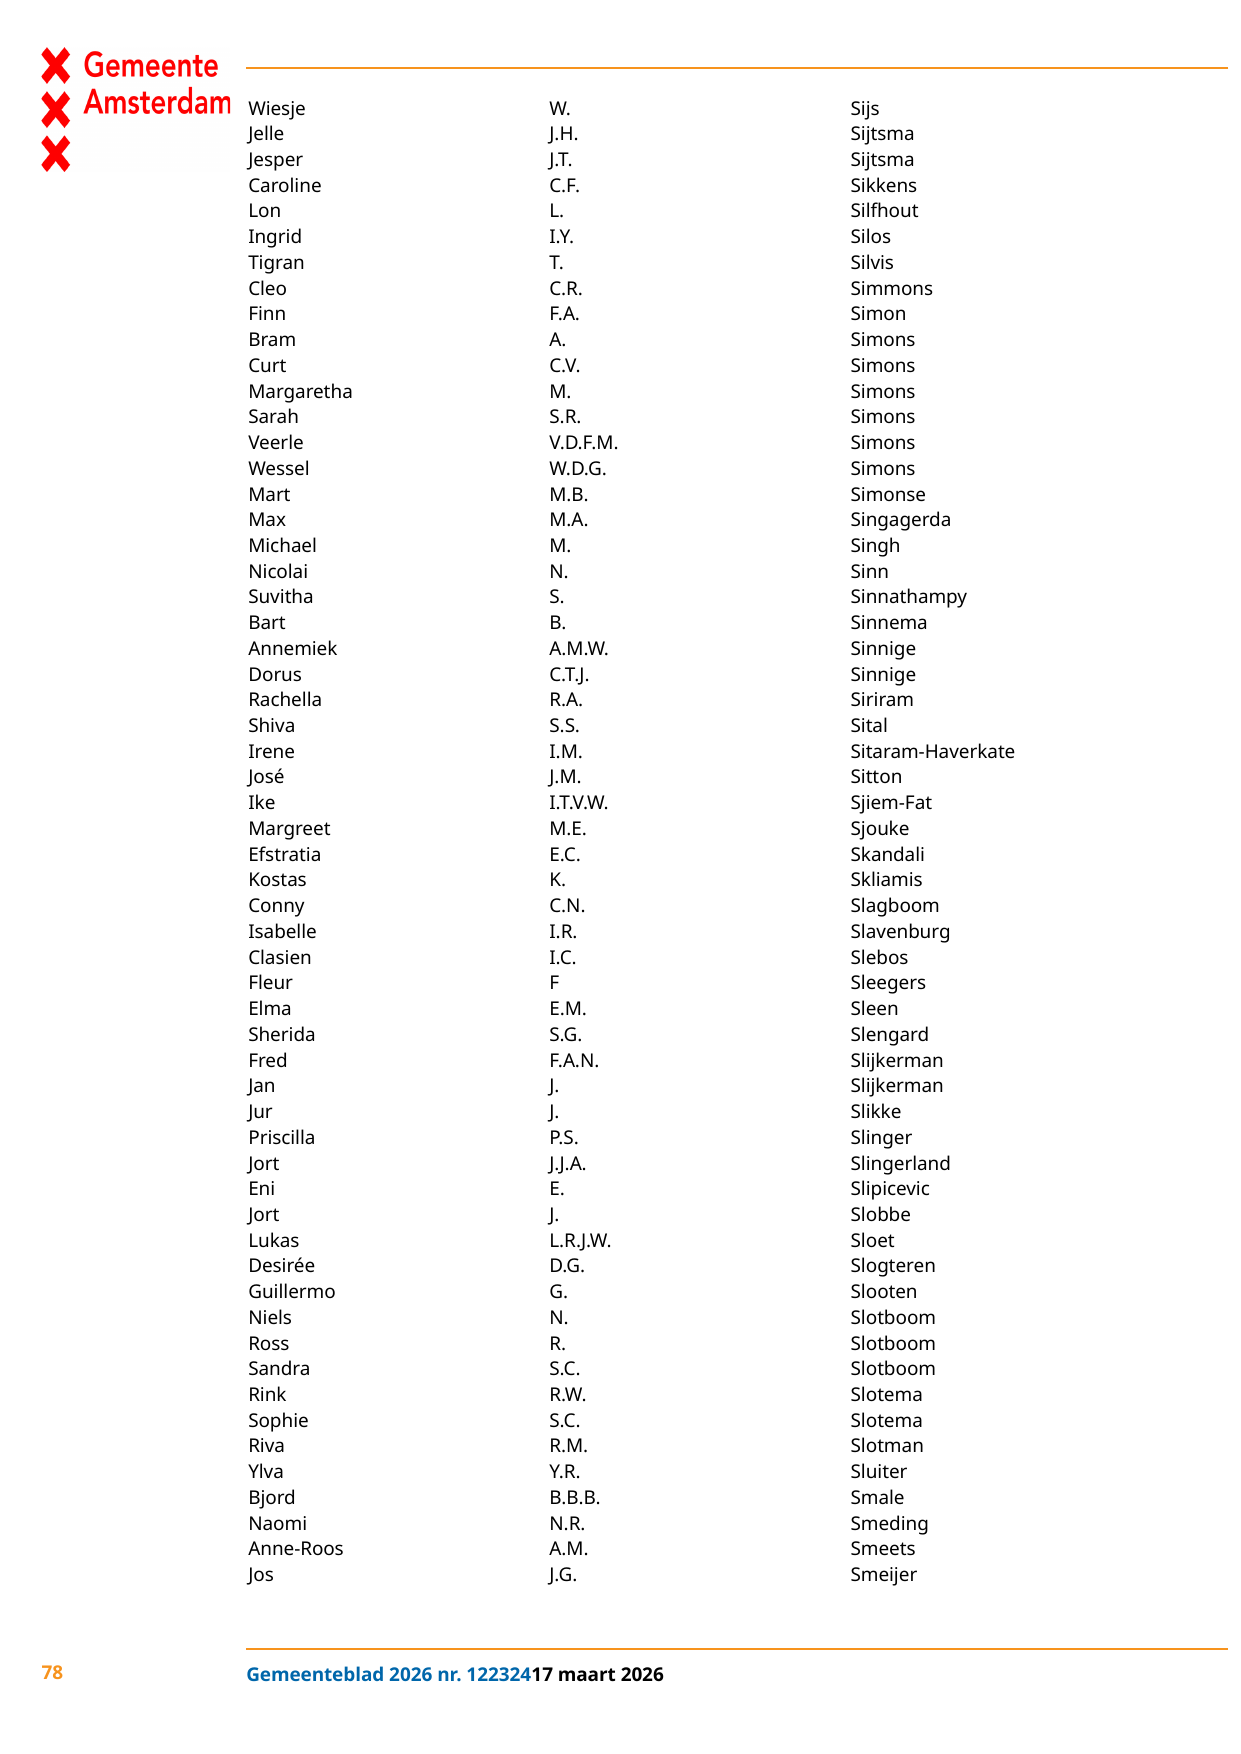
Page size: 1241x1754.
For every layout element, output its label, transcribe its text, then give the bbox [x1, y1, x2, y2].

table_cell Sikkens [850, 172, 1152, 198]
table_cell L. [549, 198, 850, 223]
table_cell Slingerland [850, 1150, 1152, 1175]
table_cell M.E. [549, 815, 850, 841]
table_cell Simons [850, 455, 1152, 481]
table_cell Sital [850, 712, 1152, 738]
table_cell J.H. [549, 121, 850, 146]
table_cell Wiesje [248, 95, 549, 121]
table_cell Sjiem-Fat [850, 790, 1152, 815]
table_cell Slavenburg [850, 918, 1152, 944]
table_cell Smeets [850, 1536, 1152, 1561]
table_cell Simons [850, 326, 1152, 352]
table_cell Riva [248, 1433, 549, 1458]
table_cell Simon [850, 301, 1152, 326]
table_cell José [248, 764, 549, 789]
table_cell Sluiter [850, 1459, 1152, 1484]
table_cell Curt [248, 352, 549, 378]
table_cell I.M. [549, 738, 850, 764]
table_cell Fred [248, 1047, 549, 1072]
table_cell Sijtsma [850, 121, 1152, 146]
table_cell A.M.W. [549, 635, 850, 661]
table_cell Slobbe [850, 1201, 1152, 1227]
table_cell I.Y. [549, 224, 850, 249]
table_cell Sloet [850, 1227, 1152, 1253]
table_cell Clasien [248, 944, 549, 969]
table_cell N.R. [549, 1510, 850, 1536]
table_cell Sitaram-Haverkate [850, 738, 1152, 764]
table_cell S.R. [549, 404, 850, 429]
table_cell Shiva [248, 712, 549, 738]
table_cell Smale [850, 1484, 1152, 1510]
table_cell C.N. [549, 893, 850, 918]
table_cell C.V. [549, 352, 850, 378]
table_cell Smeding [850, 1510, 1152, 1536]
table_cell Jesper [248, 146, 549, 172]
table_cell K. [549, 867, 850, 892]
table_cell Cleo [248, 275, 549, 301]
table_cell Slogteren [850, 1253, 1152, 1278]
table_cell Sleen [850, 995, 1152, 1021]
table_cell Ylva [248, 1459, 549, 1484]
table_cell I.T.V.W. [549, 790, 850, 815]
table_cell S. [549, 584, 850, 609]
table_cell M. [549, 378, 850, 403]
table_cell J.T. [549, 146, 850, 172]
table_cell Slengard [850, 1021, 1152, 1047]
table_cell Sinn [850, 558, 1152, 584]
table_cell Bart [248, 609, 549, 635]
table_cell R. [549, 1330, 850, 1356]
table_cell L.R.J.W. [549, 1227, 850, 1253]
table_cell Finn [248, 301, 549, 326]
table_cell Singh [850, 532, 1152, 558]
table_cell Sjouke [850, 815, 1152, 841]
table_cell M.A. [549, 506, 850, 532]
table_cell Jos [248, 1561, 549, 1587]
table_cell Margaretha [248, 378, 549, 403]
table_cell Skliamis [850, 867, 1152, 892]
table_cell C.F. [549, 172, 850, 198]
table_cell Sitton [850, 764, 1152, 789]
table_cell V.D.F.M. [549, 429, 850, 455]
table_cell B. [549, 609, 850, 635]
table_cell Slotman [850, 1433, 1152, 1458]
table_cell N. [549, 1304, 850, 1330]
table_cell W.D.G. [549, 455, 850, 481]
table_cell Efstratia [248, 841, 549, 867]
table_cell Sinnema [850, 609, 1152, 635]
table_cell Jur [248, 1098, 549, 1124]
table_cell Ingrid [248, 224, 549, 249]
table_cell Slikke [850, 1098, 1152, 1124]
table_cell E.C. [549, 841, 850, 867]
table_cell C.R. [549, 275, 850, 301]
table_cell Sherida [248, 1021, 549, 1047]
table_cell Dorus [248, 661, 549, 687]
table_cell Naomi [248, 1510, 549, 1536]
table_cell Slinger [850, 1124, 1152, 1150]
table_cell R.M. [549, 1433, 850, 1458]
picture [41, 47, 231, 172]
table_cell Slijkerman [850, 1073, 1152, 1098]
table_cell Sinnathampy [850, 584, 1152, 609]
table_cell Anne-Roos [248, 1536, 549, 1561]
table_cell Singagerda [850, 506, 1152, 532]
table_cell Desirée [248, 1253, 549, 1278]
table_cell T. [549, 249, 850, 275]
table_cell Silos [850, 224, 1152, 249]
table_cell Bram [248, 326, 549, 352]
table_cell I.C. [549, 944, 850, 969]
table_cell Slooten [850, 1278, 1152, 1304]
table_cell S.S. [549, 712, 850, 738]
table_cell Caroline [248, 172, 549, 198]
table_cell Margreet [248, 815, 549, 841]
table_cell Eni [248, 1175, 549, 1201]
table_cell Jort [248, 1150, 549, 1175]
table_cell G. [549, 1278, 850, 1304]
table_cell F [549, 970, 850, 995]
table_cell E.M. [549, 995, 850, 1021]
table_cell E. [549, 1175, 850, 1201]
table_cell J.J.A. [549, 1150, 850, 1175]
table_cell Silvis [850, 249, 1152, 275]
table_cell Slijkerman [850, 1047, 1152, 1072]
table_cell Jan [248, 1073, 549, 1098]
table_cell Annemiek [248, 635, 549, 661]
table_cell Skandali [850, 841, 1152, 867]
table_cell Slipicevic [850, 1175, 1152, 1201]
table_cell Elma [248, 995, 549, 1021]
table_cell Sijs [850, 95, 1152, 121]
table_cell Veerle [248, 429, 549, 455]
table_cell Ike [248, 790, 549, 815]
table_cell Guillermo [248, 1278, 549, 1304]
table_cell Sandra [248, 1356, 549, 1381]
table_cell F.A. [549, 301, 850, 326]
table_cell Siriram [850, 687, 1152, 712]
table_cell Fleur [248, 970, 549, 995]
table_cell Bjord [248, 1484, 549, 1510]
table_cell R.A. [549, 687, 850, 712]
table_cell W. [549, 95, 850, 121]
table_cell Sleegers [850, 970, 1152, 995]
table_cell Simons [850, 352, 1152, 378]
table_cell J.G. [549, 1561, 850, 1587]
table_cell Lon [248, 198, 549, 223]
table_cell Irene [248, 738, 549, 764]
table_cell Sijtsma [850, 146, 1152, 172]
table_cell Sarah [248, 404, 549, 429]
table_cell N. [549, 558, 850, 584]
table_cell Sinnige [850, 635, 1152, 661]
table_cell Michael [248, 532, 549, 558]
table_cell S.G. [549, 1021, 850, 1047]
table_cell S.C. [549, 1356, 850, 1381]
table_cell J. [549, 1201, 850, 1227]
table_cell Slotboom [850, 1356, 1152, 1381]
table_cell J. [549, 1098, 850, 1124]
table_cell Conny [248, 893, 549, 918]
table_cell Wessel [248, 455, 549, 481]
table_cell C.T.J. [549, 661, 850, 687]
table_cell A. [549, 326, 850, 352]
table_cell R.W. [549, 1381, 850, 1407]
table_cell Slagboom [850, 893, 1152, 918]
table_cell D.G. [549, 1253, 850, 1278]
table_cell Slotema [850, 1407, 1152, 1433]
table_cell S.C. [549, 1407, 850, 1433]
table_cell M.B. [549, 481, 850, 506]
table_cell Rachella [248, 687, 549, 712]
table_cell Slotboom [850, 1330, 1152, 1356]
table_cell Lukas [248, 1227, 549, 1253]
table_cell Mart [248, 481, 549, 506]
table_cell Smeijer [850, 1561, 1152, 1587]
table_cell Kostas [248, 867, 549, 892]
table_cell Slotema [850, 1381, 1152, 1407]
table_cell Simmons [850, 275, 1152, 301]
table_cell B.B.B. [549, 1484, 850, 1510]
table_cell Ross [248, 1330, 549, 1356]
table_cell Slotboom [850, 1304, 1152, 1330]
table_cell Silfhout [850, 198, 1152, 223]
table_cell Max [248, 506, 549, 532]
table_cell P.S. [549, 1124, 850, 1150]
table_cell J.M. [549, 764, 850, 789]
table_cell Suvitha [248, 584, 549, 609]
table_cell Simons [850, 378, 1152, 403]
table_cell Isabelle [248, 918, 549, 944]
table_cell I.R. [549, 918, 850, 944]
table_cell Jelle [248, 121, 549, 146]
table_cell Simons [850, 429, 1152, 455]
table_cell Simonse [850, 481, 1152, 506]
table_cell A.M. [549, 1536, 850, 1561]
table_cell Rink [248, 1381, 549, 1407]
table_cell J. [549, 1073, 850, 1098]
table_cell Jort [248, 1201, 549, 1227]
table_cell Slebos [850, 944, 1152, 969]
table_cell Y.R. [549, 1459, 850, 1484]
table_cell M. [549, 532, 850, 558]
table_cell Tigran [248, 249, 549, 275]
table_cell Nicolai [248, 558, 549, 584]
table_cell F.A.N. [549, 1047, 850, 1072]
table_cell Sinnige [850, 661, 1152, 687]
table_cell Priscilla [248, 1124, 549, 1150]
table_cell Niels [248, 1304, 549, 1330]
table_cell Sophie [248, 1407, 549, 1433]
table_cell Simons [850, 404, 1152, 429]
